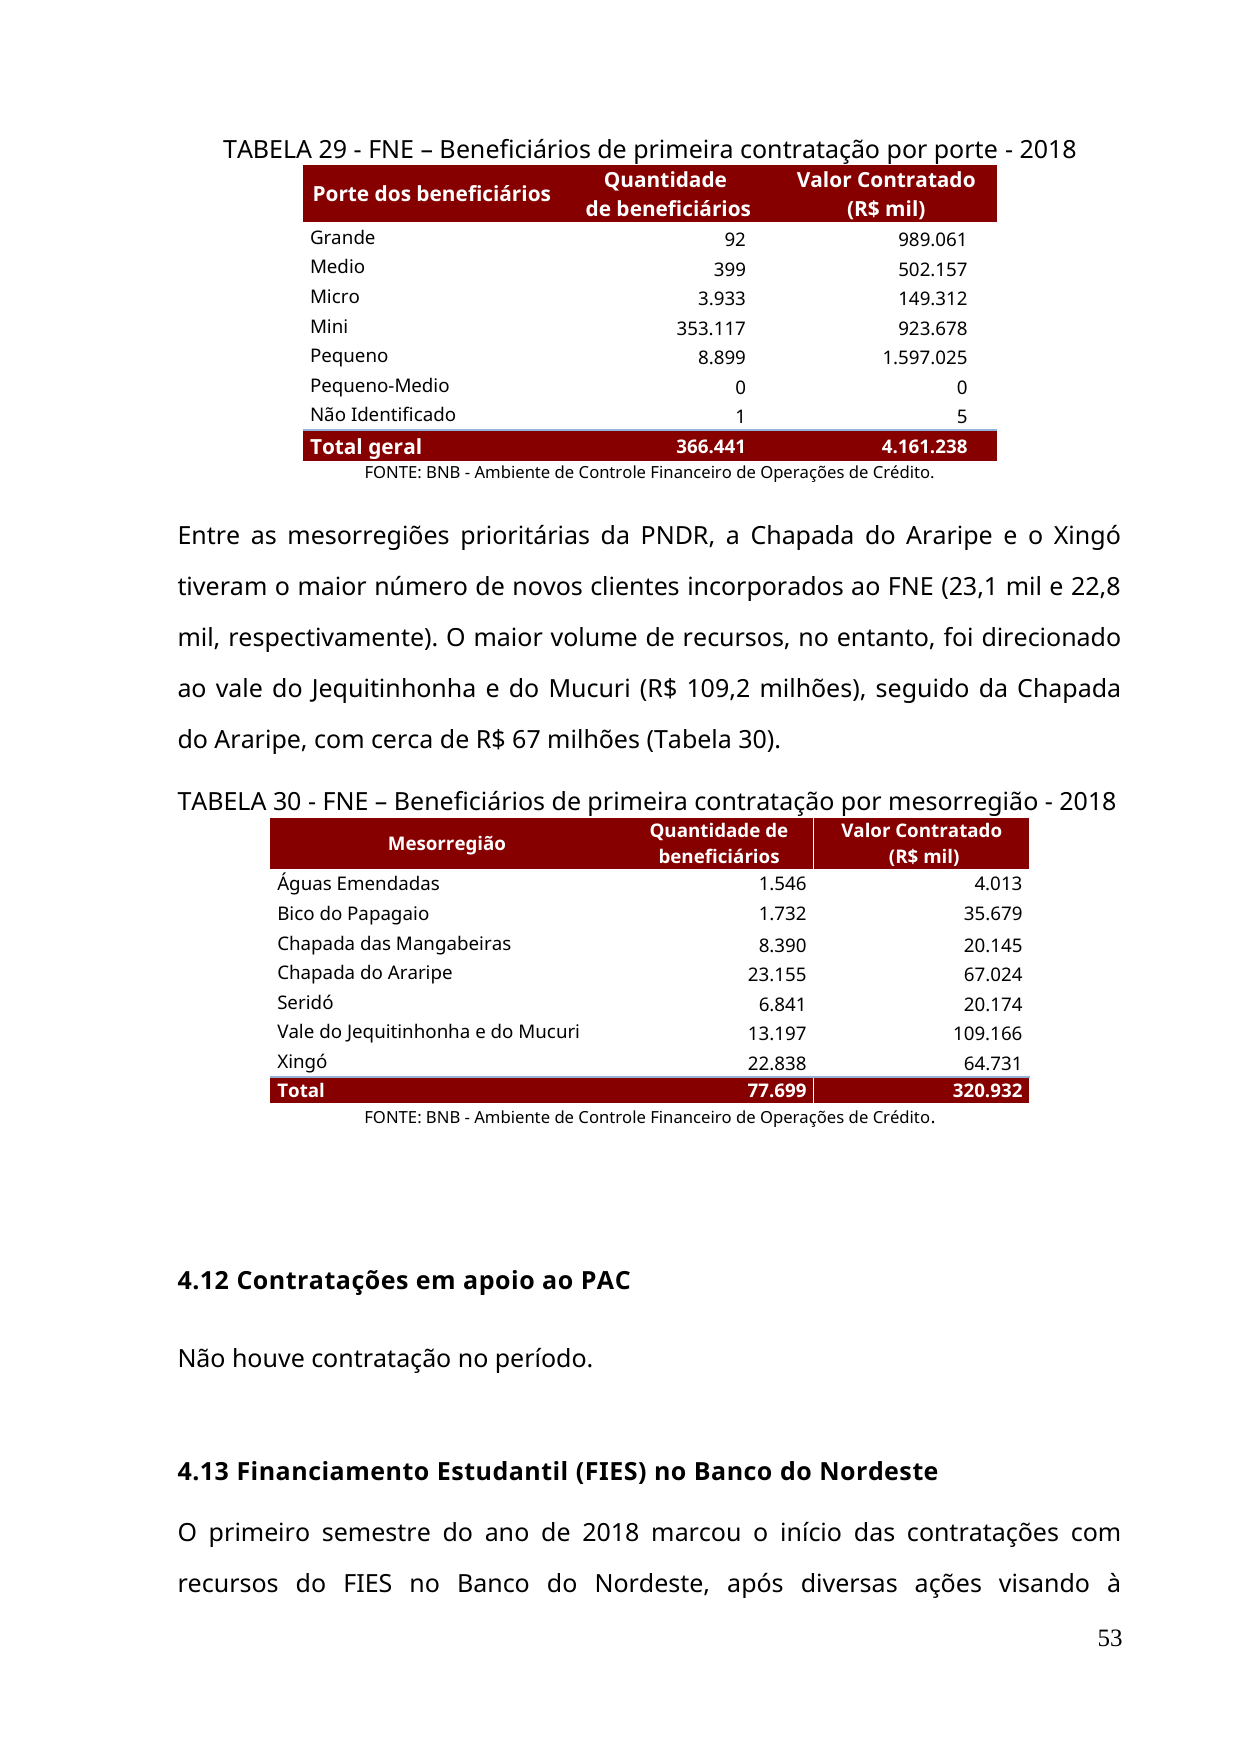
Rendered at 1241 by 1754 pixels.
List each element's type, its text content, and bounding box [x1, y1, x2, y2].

table_cell 3.933 [561, 281, 775, 311]
table_cell 353.117 [561, 311, 775, 341]
table_header Quantidade de beneficiários [561, 165, 775, 222]
text Entre as mesorregiões prioritárias da PNDR, a Chapada do Araripe e o Xingó tiveram o maior número de novos clientes incorporados ao FNE (23,1 mil e 22,8 mil, respectivamente). O maior volume de recursos, no entanto, foi direcionado ao vale do Jequitinhonha e do Mucuri (R$ 109,2 milhões), seguido da Chapada do Araripe, com cerca de R$ 67 milhões (Tabela 30). [177, 518, 1122, 756]
table_cell Não Identificado [303, 400, 561, 429]
table_cell 35.679 [814, 898, 1029, 928]
table_cell 13.197 [624, 1017, 813, 1046]
table_cell 4.161.238 [775, 431, 997, 461]
table_cell 64.731 [814, 1046, 1029, 1076]
table_cell 22.838 [624, 1046, 813, 1076]
table_cell 0 [775, 370, 997, 400]
table_cell Xingó [270, 1046, 624, 1076]
table_cell 5 [775, 400, 997, 429]
table_cell 67.024 [814, 958, 1029, 987]
table_cell 1.597.025 [775, 341, 997, 370]
table_cell Grande [303, 222, 561, 252]
table_cell Total geral [303, 431, 561, 461]
table_cell 20.174 [814, 987, 1029, 1017]
table_cell 77.699 [624, 1078, 813, 1103]
table_cell 6.841 [624, 987, 813, 1017]
table_header Valor Contratado (R$ mil) [775, 165, 997, 222]
table_cell 989.061 [775, 222, 997, 252]
text Fonte: BNB - Ambiente de Controle Financeiro de Operações de Crédito. [177, 461, 1122, 483]
table_cell Total [270, 1078, 624, 1103]
table_cell 20.145 [814, 928, 1029, 957]
table_cell Pequeno [303, 341, 561, 370]
text O primeiro semestre do ano de 2018 marcou o início das contratações com recursos do FIES no Banco do Nordeste, após diversas ações visando à [177, 1515, 1122, 1600]
table_cell Vale do Jequitinhonha e do Mucuri [270, 1017, 624, 1046]
text Fonte: BNB - Ambiente de Controle Financeiro de Operações de Crédito. [177, 1103, 1122, 1129]
text Não houve contratação no período. [177, 1341, 1122, 1375]
table_header Valor Contratado (R$ mil) [814, 818, 1029, 869]
table_cell Chapada das Mangabeiras [270, 928, 624, 957]
table_cell 366.441 [561, 431, 775, 461]
text Tabela 30 - FNE – Beneficiários de primeira contratação por mesorregião - 2018 [177, 783, 1122, 818]
table_cell 8.390 [624, 928, 813, 957]
table_cell 1.546 [624, 869, 813, 898]
table_cell Medio [303, 252, 561, 281]
table_cell 320.932 [814, 1078, 1029, 1103]
subtitle 4.12 Contratações em apoio ao PAC [177, 1263, 1122, 1297]
table_cell Micro [303, 281, 561, 311]
table_cell 4.013 [814, 869, 1029, 898]
table_cell Bico do Papagaio [270, 898, 624, 928]
table_cell 8.899 [561, 341, 775, 370]
table_cell Seridó [270, 987, 624, 1017]
table_cell 149.312 [775, 281, 997, 311]
table_cell 23.155 [624, 958, 813, 987]
table_cell 502.157 [775, 252, 997, 281]
table_cell 923.678 [775, 311, 997, 341]
table_cell 0 [561, 370, 775, 400]
table_cell Mini [303, 311, 561, 341]
subtitle 4.13 Financiamento Estudantil (FIES) no Banco do Nordeste [177, 1453, 1122, 1487]
table_cell 92 [561, 222, 775, 252]
table_header Porte dos beneficiários [303, 165, 561, 222]
table_cell 1.732 [624, 898, 813, 928]
table_cell 1 [561, 400, 775, 429]
table_header Quantidade de beneficiários [624, 818, 813, 869]
table_cell 399 [561, 252, 775, 281]
text Tabela 29 - FNE – Beneficiários de primeira contratação por porte - 2018 [177, 131, 1122, 165]
table_header Mesorregião [270, 818, 624, 869]
table_cell 109.166 [814, 1017, 1029, 1046]
table_cell Pequeno-Medio [303, 370, 561, 400]
table_cell Chapada do Araripe [270, 958, 624, 987]
table_cell Águas Emendadas [270, 869, 624, 898]
